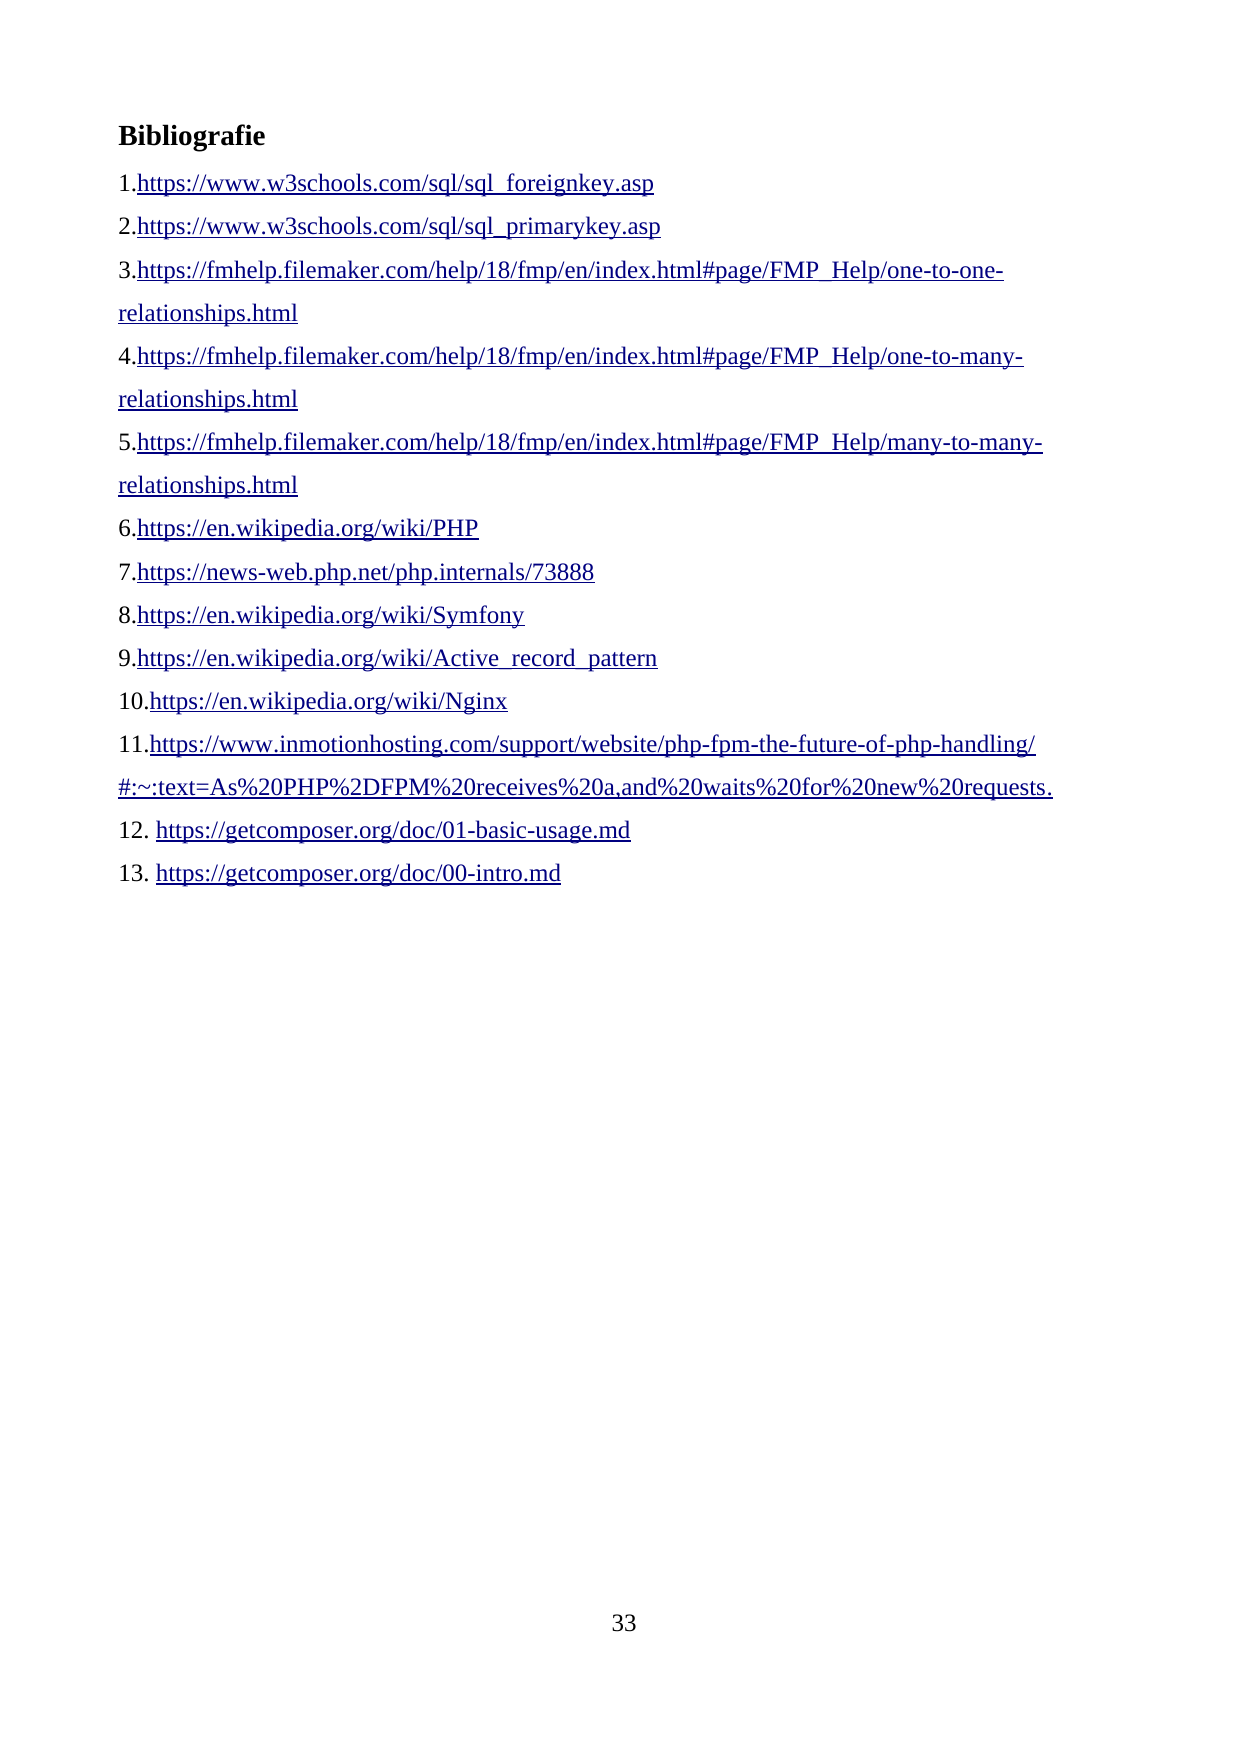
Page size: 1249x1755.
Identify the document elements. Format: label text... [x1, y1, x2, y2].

text 10.https://en.wikipedia.org/wiki/Nginx [118, 686, 1130, 715]
text 2.https://www.w3schools.com/sql/sql_primarykey.asp [118, 212, 1130, 240]
text 5.https://fmhelp.filemaker.com/help/18/fmp/en/index.html#page/FMP_Help/many-to-many-relationships.html [118, 427, 1130, 499]
text Bibliografie [118, 118, 1130, 152]
text 3.https://fmhelp.filemaker.com/help/18/fmp/en/index.html#page/FMP_Help/one-to-one- relationships.html [118, 255, 1130, 327]
text 11.https://www.inmotionhosting.com/support/website/php-fpm-the-future-of-php-handling/#:~:text=As%20PHP%2DFPM%20receives%20a,and%20waits%20for%20new%20requests. [118, 729, 1130, 801]
text 12. https://getcomposer.org/doc/01-basic-usage.md [118, 815, 1130, 844]
text 1.https://www.w3schools.com/sql/sql_foreignkey.asp [118, 168, 1130, 197]
text 4.https://fmhelp.filemaker.com/help/18/fmp/en/index.html#page/FMP_Help/one-to-many-relationships.html [118, 341, 1130, 413]
text 6.https://en.wikipedia.org/wiki/PHP [118, 513, 1130, 542]
text 8.https://en.wikipedia.org/wiki/Symfony [118, 600, 1130, 628]
text 13. https://getcomposer.org/doc/00-intro.md [118, 858, 1130, 887]
text 7.https://news-web.php.net/php.internals/73888 [118, 557, 1130, 585]
text 9.https://en.wikipedia.org/wiki/Active_record_pattern [118, 643, 1130, 672]
